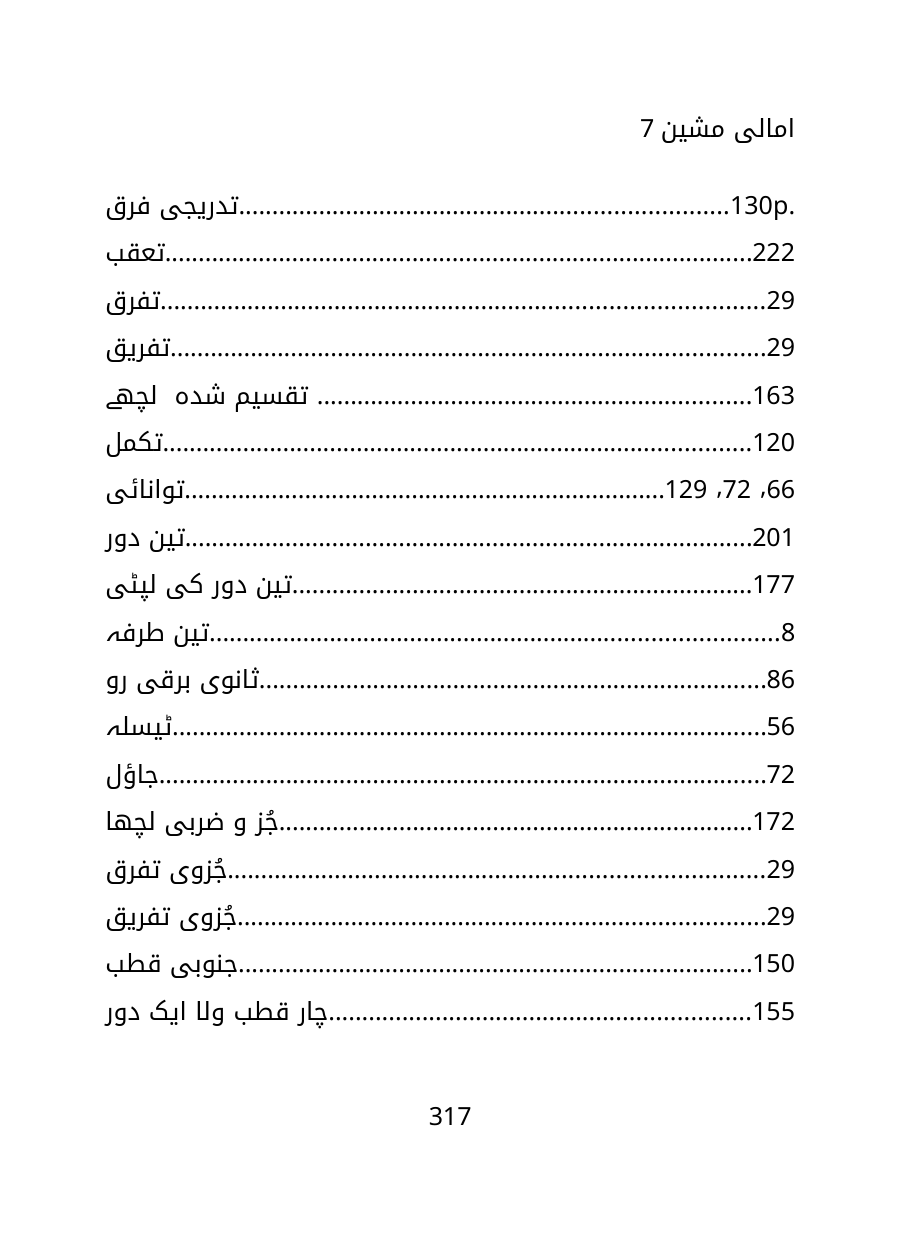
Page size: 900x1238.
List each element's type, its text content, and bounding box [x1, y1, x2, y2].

text توانائی 66, 72, 129 [105, 467, 795, 514]
text جنوبی قطب 150 [105, 941, 795, 988]
text جاؤل 72 [105, 751, 795, 798]
text چار قطب ولا ایک دور 155 [105, 988, 795, 1036]
text تین دور 201 [105, 514, 795, 562]
text تفرق 29 [105, 277, 795, 324]
text تکمل 120 [105, 419, 795, 467]
text جُزوی تفرق 29 [105, 846, 795, 893]
text جُز و ضربی لچھا 172 [105, 798, 795, 846]
text ثانوی برقی رو 86 [105, 656, 795, 704]
text تین طرفہ 8 [105, 609, 795, 656]
text جُزوی تفریق 29 [105, 893, 795, 941]
text تین دور کی لپٹی 177 [105, 562, 795, 609]
text تفریق 29 [105, 324, 795, 372]
text ٹیسلہ 56 [105, 704, 795, 751]
text تعقب 222 [105, 230, 795, 277]
text تقسیم شدہ لچھے 163 [105, 372, 795, 419]
text تدریجی فرق 130p. [105, 182, 795, 230]
